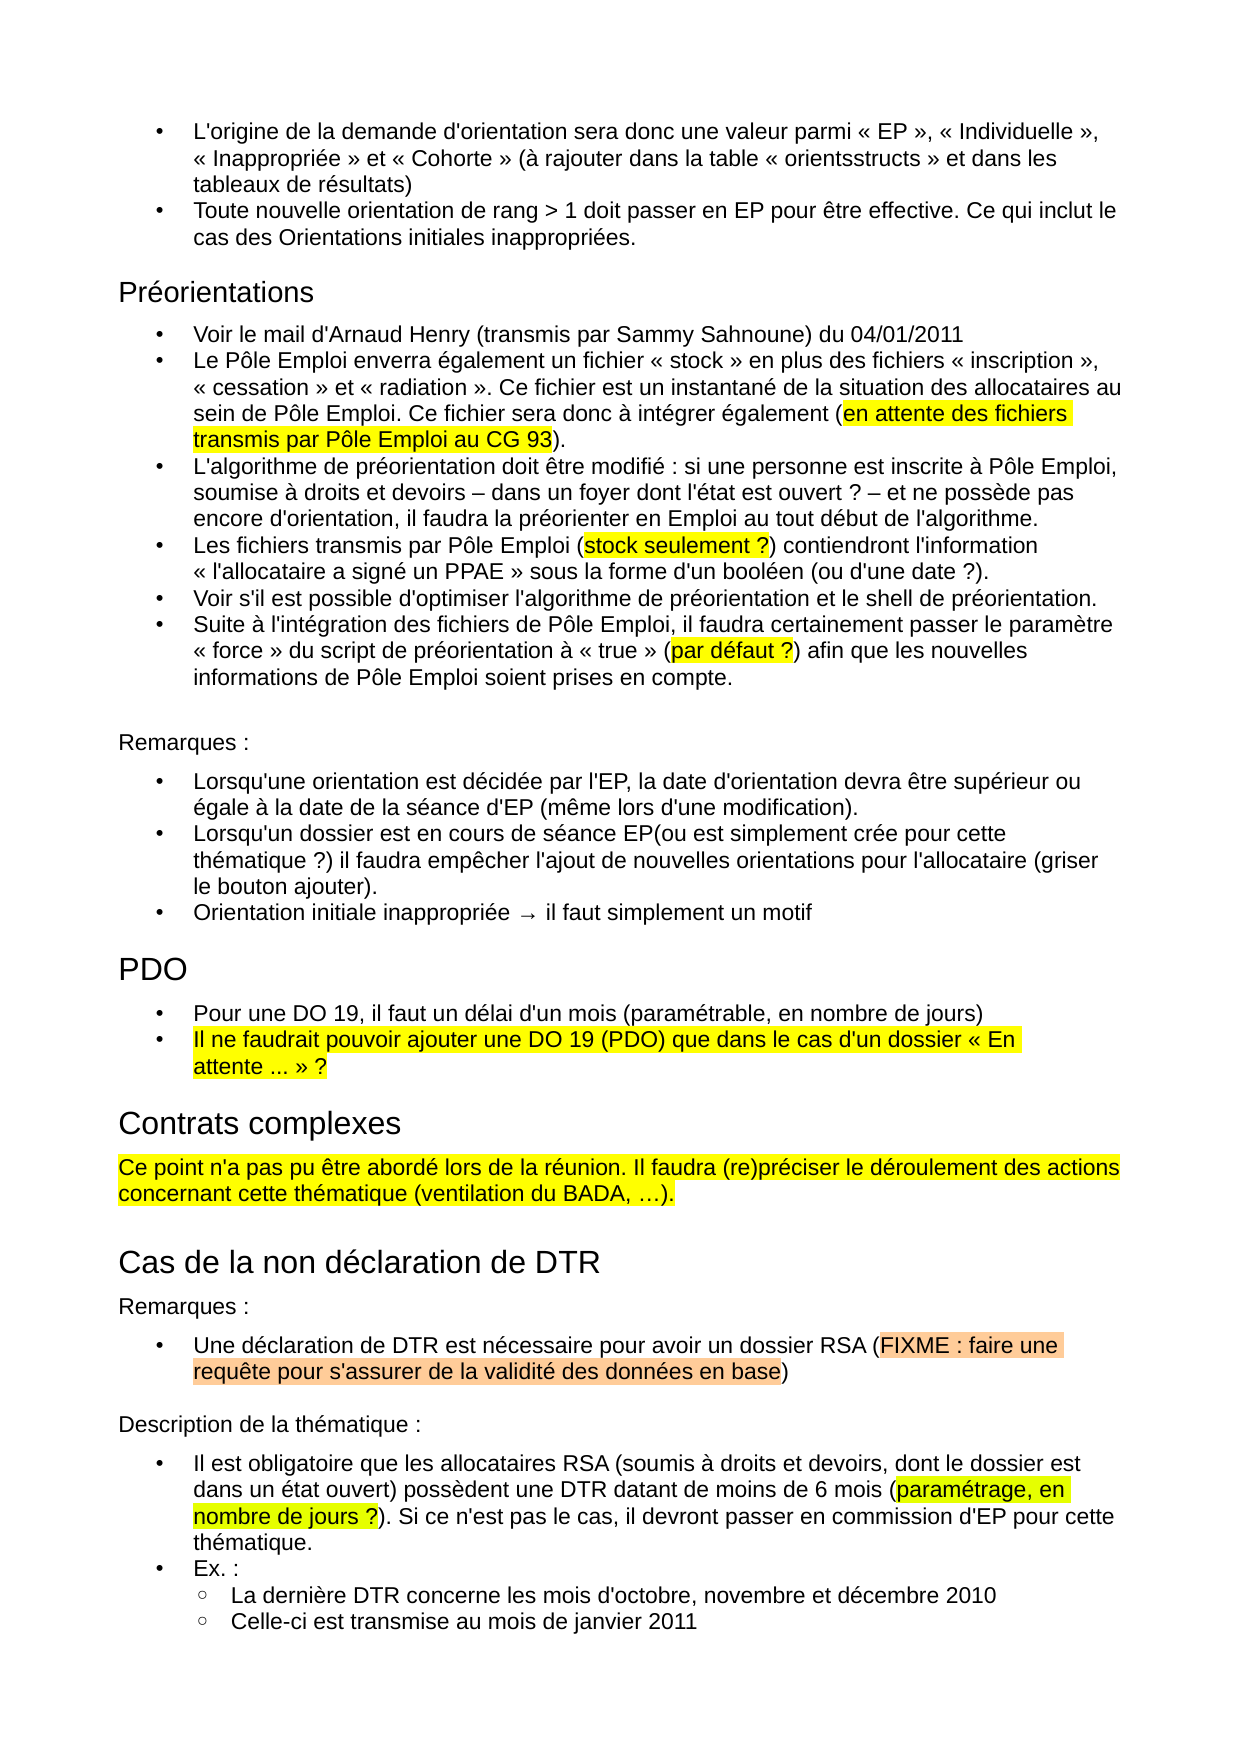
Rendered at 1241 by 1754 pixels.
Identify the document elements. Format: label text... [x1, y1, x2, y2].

list L'algorithme de préorientation doit être modifié : si une personne est inscrite à Pôle Emploi, soumise à droits et devoirs – dans un foyer dont l'état est ouvert ? – et ne possède pas encore d'orientation, il faudra la préorienter en Emploi au tout début de l'algorithme. [156, 453, 1122, 532]
list Le Pôle Emploi enverra également un fichier « stock » en plus des fichiers « inscription », « cessation » et « radiation ». Ce fichier est un instantané de la situation des allocataires au sein de Pôle Emploi. Ce fichier sera donc à intégrer également (en attente des fichiers transmis par Pôle Emploi au CG 93). [156, 347, 1122, 453]
list Voir le mail d'Arnaud Henry (transmis par Sammy Sahnoune) du 04/01/2011 [156, 321, 1122, 347]
list Il ne faudrait pouvoir ajouter une DO 19 (PDO) que dans le cas d'un dossier « En attente ... » ? [156, 1026, 1122, 1079]
text Description de la thématique : [118, 1411, 1122, 1437]
list Lorsqu'un dossier est en cours de séance EP(ou est simplement crée pour cette thématique ?) il faudra empêcher l'ajout de nouvelles orientations pour l'allocataire (griser le bouton ajouter). [156, 820, 1122, 899]
text Remarques : [118, 1293, 1122, 1319]
list Les fichiers transmis par Pôle Emploi (stock seulement ?) contiendront l'information « l'allocataire a signé un PPAE » sous la forme d'un booléen (ou d'une date ?). [156, 532, 1122, 584]
list Voir s'il est possible d'optimiser l'algorithme de préorientation et le shell de préorientation. [156, 584, 1122, 611]
list Une déclaration de DTR est nécessaire pour avoir un dossier RSA (FIXME : faire une requête pour s'assurer de la validité des données en base) [156, 1332, 1122, 1385]
subtitle Cas de la non déclaration de DTR [118, 1244, 1122, 1281]
list Lorsqu'une orientation est décidée par l'EP, la date d'orientation devra être supérieur ou égale à la date de la séance d'EP (même lors d'une modification). [156, 768, 1122, 820]
text Remarques : [118, 729, 1122, 755]
list La dernière DTR concerne les mois d'octobre, novembre et décembre 2010 [193, 1582, 1122, 1608]
list Orientation initiale inappropriée → il faut simplement un motif [156, 899, 1122, 926]
list Suite à l'intégration des fichiers de Pôle Emploi, il faudra certainement passer le paramètre « force » du script de préorientation à « true » (par défaut ?) afin que les nouvelles informations de Pôle Emploi soient prises en compte. [156, 611, 1122, 690]
list L'origine de la demande d'orientation sera donc une valeur parmi « EP », « Individuelle », « Inappropriée » et « Cohorte » (à rajouter dans la table « orientsstructs » et dans les tableaux de résultats) [156, 118, 1122, 197]
subtitle Préorientations [118, 275, 1122, 308]
list Toute nouvelle orientation de rang > 1 doit passer en EP pour être effective. Ce qui inclut le cas des Orientations initiales inappropriées. [156, 197, 1122, 250]
text Ce point n'a pas pu être abordé lors de la réunion. Il faudra (re)préciser le déroulement des actions concernant cette thématique (ventilation du BADA, …). [118, 1153, 1122, 1206]
list Celle-ci est transmise au mois de janvier 2011 [193, 1608, 1122, 1634]
list Il est obligatoire que les allocataires RSA (soumis à droits et devoirs, dont le dossier est dans un état ouvert) possèdent une DTR datant de moins de 6 mois (paramétrage, en nombre de jours ?). Si ce n'est pas le cas, il devront passer en commission d'EP pour cette thématique. [156, 1450, 1122, 1555]
subtitle Contrats complexes [118, 1104, 1122, 1141]
subtitle PDO [118, 951, 1122, 988]
list Ex. : [156, 1555, 1122, 1582]
list Pour une DO 19, il faut un délai d'un mois (paramétrable, en nombre de jours) [156, 1000, 1122, 1026]
